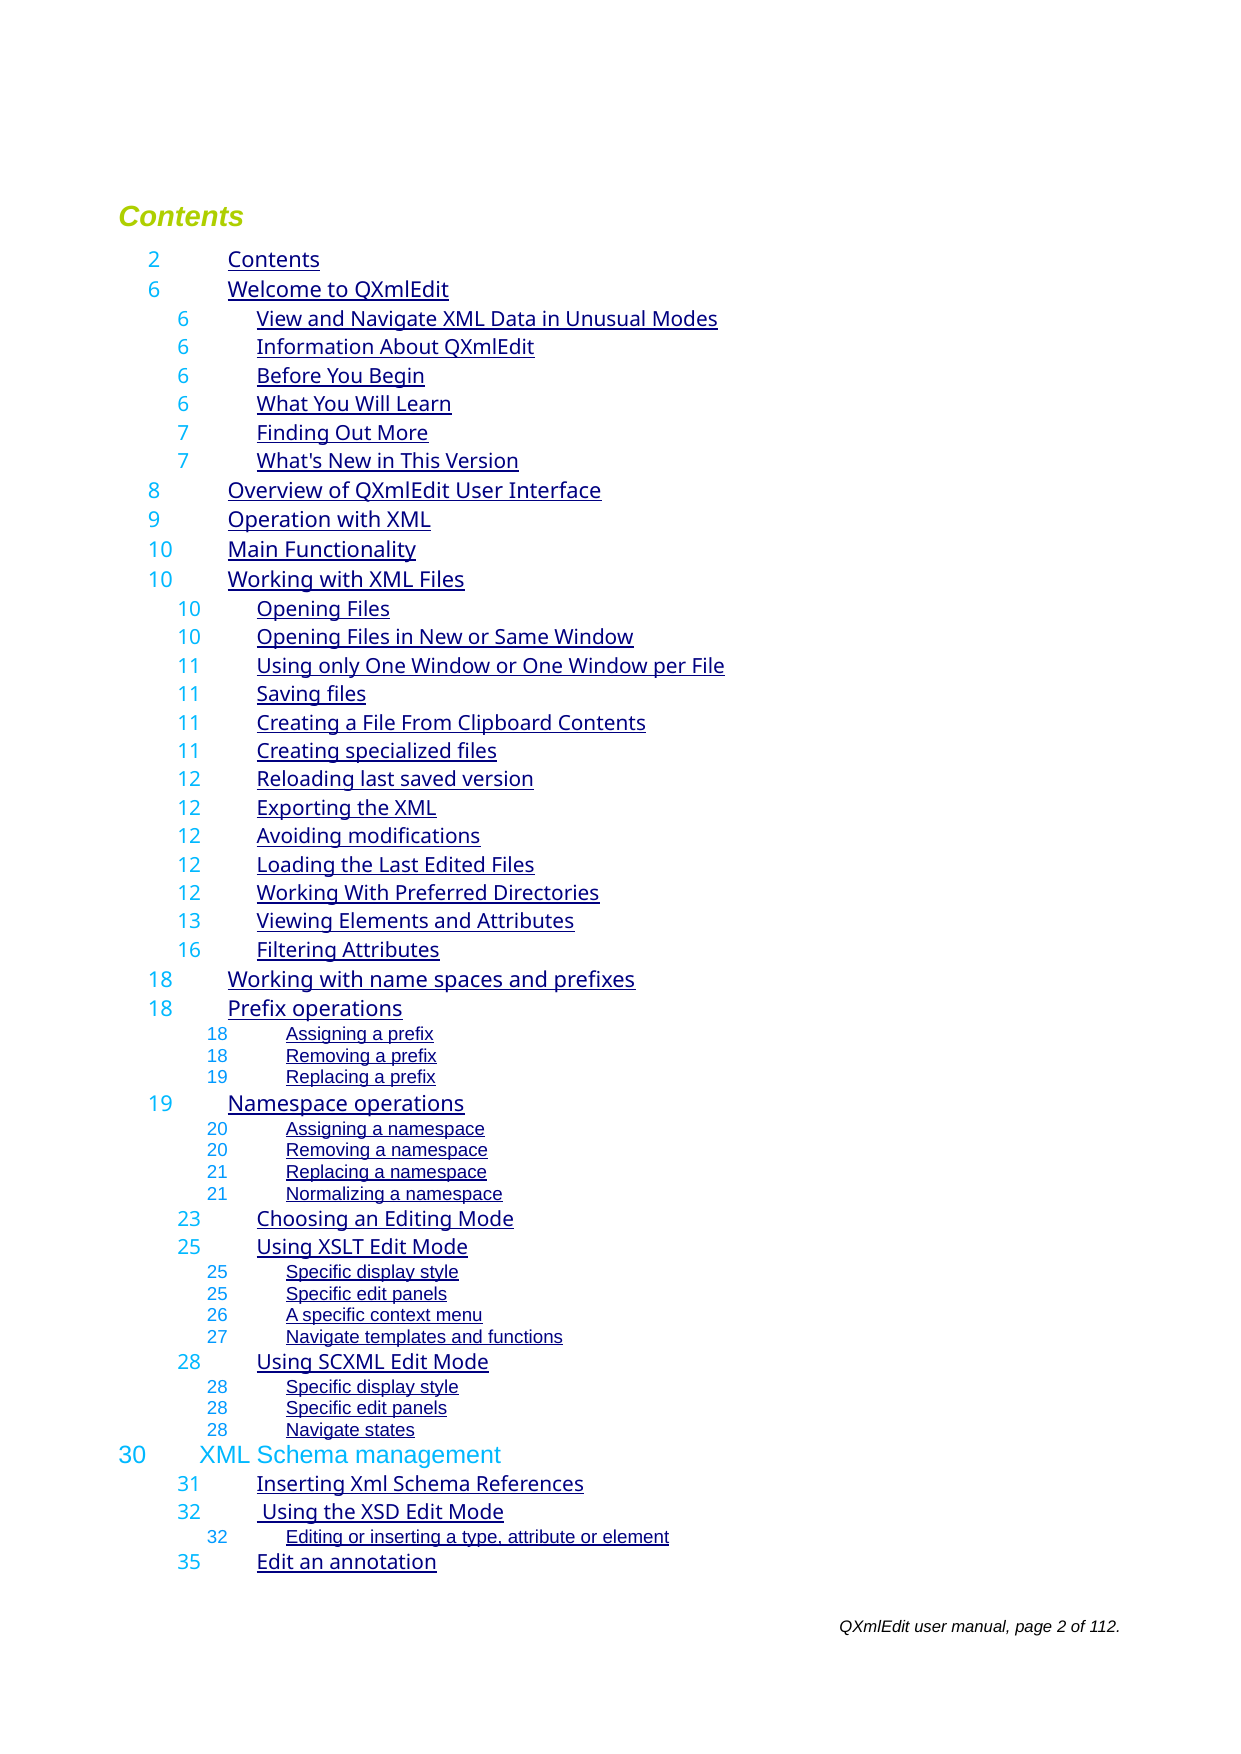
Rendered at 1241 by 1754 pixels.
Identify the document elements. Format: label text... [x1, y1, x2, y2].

text 27 Navigate templates and functions [207, 1325, 1122, 1347]
text 19 Replacing a prefix [207, 1066, 1122, 1088]
text 21 Normalizing a namespace [207, 1182, 1122, 1204]
text 12 Avoiding modifications [177, 821, 1122, 850]
text 7 What's New in This Version [177, 446, 1122, 475]
text 6 Information About QXmlEdit [177, 332, 1122, 361]
text 13 Viewing Elements and Attributes [177, 907, 1122, 935]
text 12 Exporting the XML [177, 793, 1122, 821]
text 21 Replacing a namespace [207, 1161, 1122, 1182]
text 35 Edit an annotation [177, 1547, 1122, 1576]
text 20 Removing a namespace [207, 1139, 1122, 1161]
text 28 Specific display style [207, 1375, 1122, 1397]
text 10 Opening Files in New or Same Window [177, 622, 1122, 651]
text 10 Main Functionality [148, 534, 1122, 564]
text 11 Creating a File From Clipboard Contents [177, 708, 1122, 736]
text 11 Creating specialized files [177, 736, 1122, 764]
text 18 Working with name spaces and prefixes [148, 963, 1122, 993]
text 6 Welcome to QXmlEdit [148, 274, 1122, 304]
text 19 Namespace operations [148, 1088, 1122, 1118]
text 12 Reloading last saved version [177, 764, 1122, 793]
text 25 Using XSLT Edit Mode [177, 1232, 1122, 1261]
text 11 Using only One Window or One Window per File [177, 651, 1122, 679]
text 9 Operation with XML [148, 504, 1122, 534]
text 8 Overview of QXmlEdit User Interface [148, 475, 1122, 504]
text 25 Specific edit panels [207, 1282, 1122, 1304]
text 18 Removing a prefix [207, 1045, 1122, 1066]
text 28 Specific edit panels [207, 1397, 1122, 1418]
text 7 Finding Out More [177, 418, 1122, 446]
text 10 Opening Files [177, 594, 1122, 622]
text 18 Assigning a prefix [207, 1023, 1122, 1045]
text 32 Editing or inserting a type, attribute or element [207, 1526, 1122, 1547]
text 28 Navigate states [207, 1418, 1122, 1440]
text 10 Working with XML Files [148, 564, 1122, 594]
text 28 Using SCXML Edit Mode [177, 1347, 1122, 1375]
text 32 Using the XSD Edit Mode [177, 1497, 1122, 1526]
text 20 Assigning a namespace [207, 1118, 1122, 1139]
text 31 Inserting Xml Schema References [177, 1469, 1122, 1497]
text 18 Prefix operations [148, 993, 1122, 1023]
subtitle Contents [118, 198, 1122, 232]
text 2 Contents [148, 244, 1122, 274]
text 12 Loading the Last Edited Files [177, 850, 1122, 878]
text 6 View and Navigate XML Data in Unusual Modes [177, 304, 1122, 332]
text 16 Filtering Attributes [177, 935, 1122, 963]
text 6 What You Will Learn [177, 389, 1122, 418]
text 6 Before You Begin [177, 361, 1122, 389]
text 12 Working With Preferred Directories [177, 878, 1122, 907]
text 30 XML Schema management [118, 1440, 1122, 1469]
text 23 Choosing an Editing Mode [177, 1204, 1122, 1232]
text 11 Saving files [177, 679, 1122, 708]
text 26 A specific context menu [207, 1304, 1122, 1325]
text 25 Specific display style [207, 1261, 1122, 1282]
